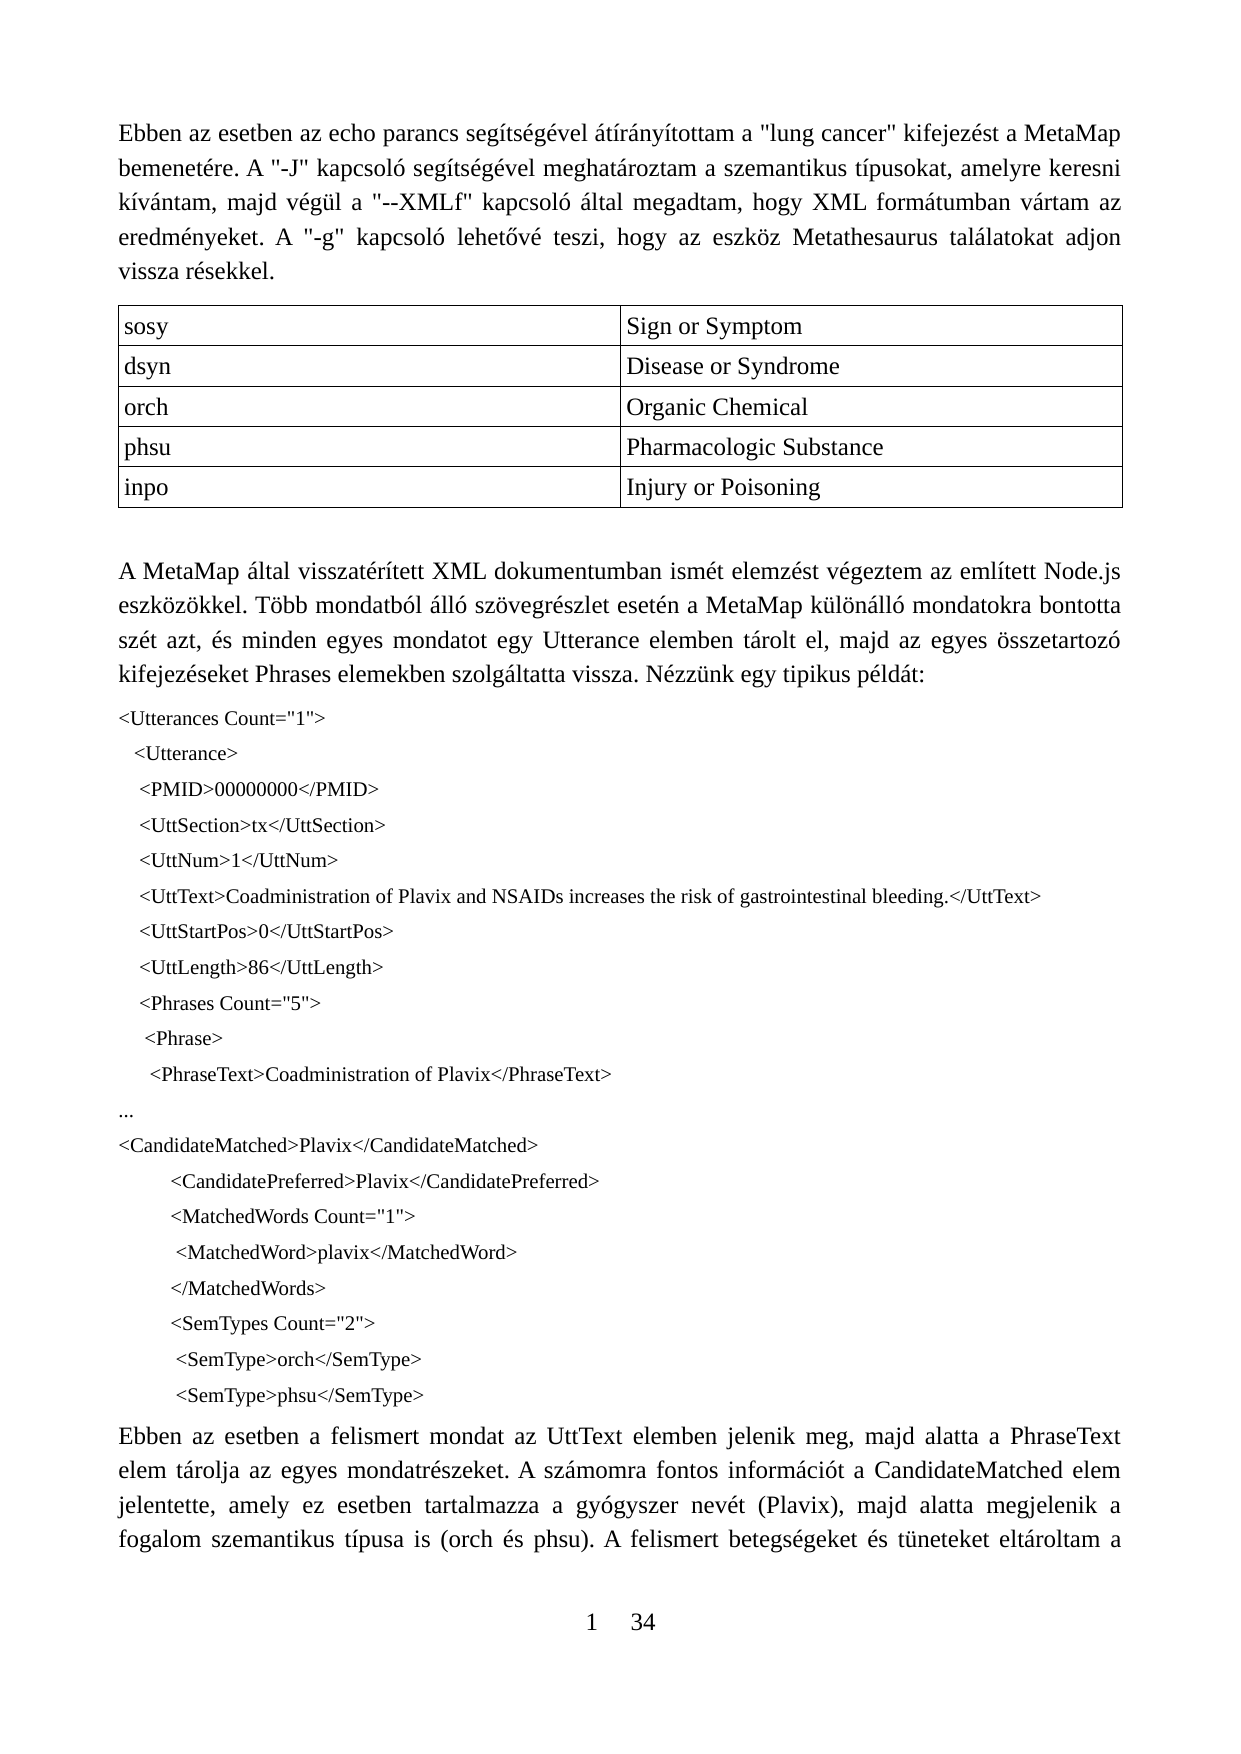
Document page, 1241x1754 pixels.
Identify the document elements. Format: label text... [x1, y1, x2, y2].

subtitle Ebben az esetben a felismert mondat az UttText elemben jelenik meg, majd alatta a PhraseText elem tárolja az egyes mondatrészeket. A számomra fontos információt a CandidateMatched elem jelentette, amely ez esetben tartalmazza a gyógyszer nevét (Plavix), majd alatta megjelenik a fogalom szemantikus típusa is (orch és phsu). A felismert betegségeket és tüneteket eltároltam a [118, 1421, 1122, 1553]
subtitle <Utterance> [118, 744, 1122, 765]
table_header sosy [119, 306, 620, 345]
subtitle <UttSection>tx</UttSection> [118, 815, 1122, 836]
subtitle <Utterances Count="1"> [118, 708, 1122, 729]
table_cell inpo [119, 467, 620, 507]
table_cell Organic Chemical [621, 387, 1122, 426]
subtitle Ebben az esetben az echo parancs segítségével átírányítottam a "lung cancer" kifejezést a MetaMap bemenetére. A "-J" kapcsoló segítségével meghatároztam a szemantikus típusokat, amelyre keresni kívántam, majd végül a "--XMLf" kapcsoló által megadtam, hogy XML formátumban vártam az eredményeket. A "-g" kapcsoló lehetővé teszi, hogy az eszköz Metathesaurus találatokat adjon vissza résekkel. [118, 118, 1122, 285]
subtitle ... [118, 1100, 1122, 1121]
subtitle <PhraseText>Coadministration of Plavix</PhraseText> [118, 1064, 1122, 1086]
table_cell phsu [119, 427, 620, 466]
table_cell Disease or Syndrome [621, 346, 1122, 386]
subtitle </MatchedWords> [118, 1278, 1122, 1299]
subtitle <Phrases Count="5"> [118, 993, 1122, 1014]
subtitle <CandidateMatched>Plavix</CandidateMatched> [118, 1136, 1122, 1157]
subtitle <UttText>Coadministration of Plavix and NSAIDs increases the risk of gastrointestinal bleeding.</UttText> [118, 886, 1122, 907]
table_cell Pharmacologic Substance [621, 427, 1122, 466]
subtitle <SemType>phsu</SemType> [118, 1385, 1122, 1406]
subtitle <SemTypes Count="2"> [118, 1314, 1122, 1335]
subtitle <MatchedWord>plavix</MatchedWord> [118, 1243, 1122, 1264]
subtitle <Phrase> [118, 1029, 1122, 1050]
subtitle A MetaMap által visszatérített XML dokumentumban ismét elemzést végeztem az említett Node.js eszközökkel. Több mondatból álló szövegrészlet esetén a MetaMap különálló mondatokra bontotta szét azt, és minden egyes mondatot egy Utterance elemben tárolt el, majd az egyes összetartozó kifejezéseket Phrases elemekben szolgáltatta vissza. Nézzünk egy tipikus példát: [118, 556, 1122, 688]
subtitle <UttNum>1</UttNum> [118, 851, 1122, 872]
table_cell orch [119, 387, 620, 426]
subtitle <PMID>00000000</PMID> [118, 779, 1122, 801]
subtitle <UttLength>86</UttLength> [118, 958, 1122, 979]
subtitle <UttStartPos>0</UttStartPos> [118, 922, 1122, 943]
subtitle <SemType>orch</SemType> [118, 1349, 1122, 1371]
subtitle <CandidatePreferred>Plavix</CandidatePreferred> [118, 1171, 1122, 1192]
subtitle <MatchedWords Count="1"> [118, 1207, 1122, 1228]
table_cell Injury or Poisoning [621, 467, 1122, 507]
table_cell dsyn [119, 346, 620, 386]
table_header Sign or Symptom [621, 306, 1122, 345]
